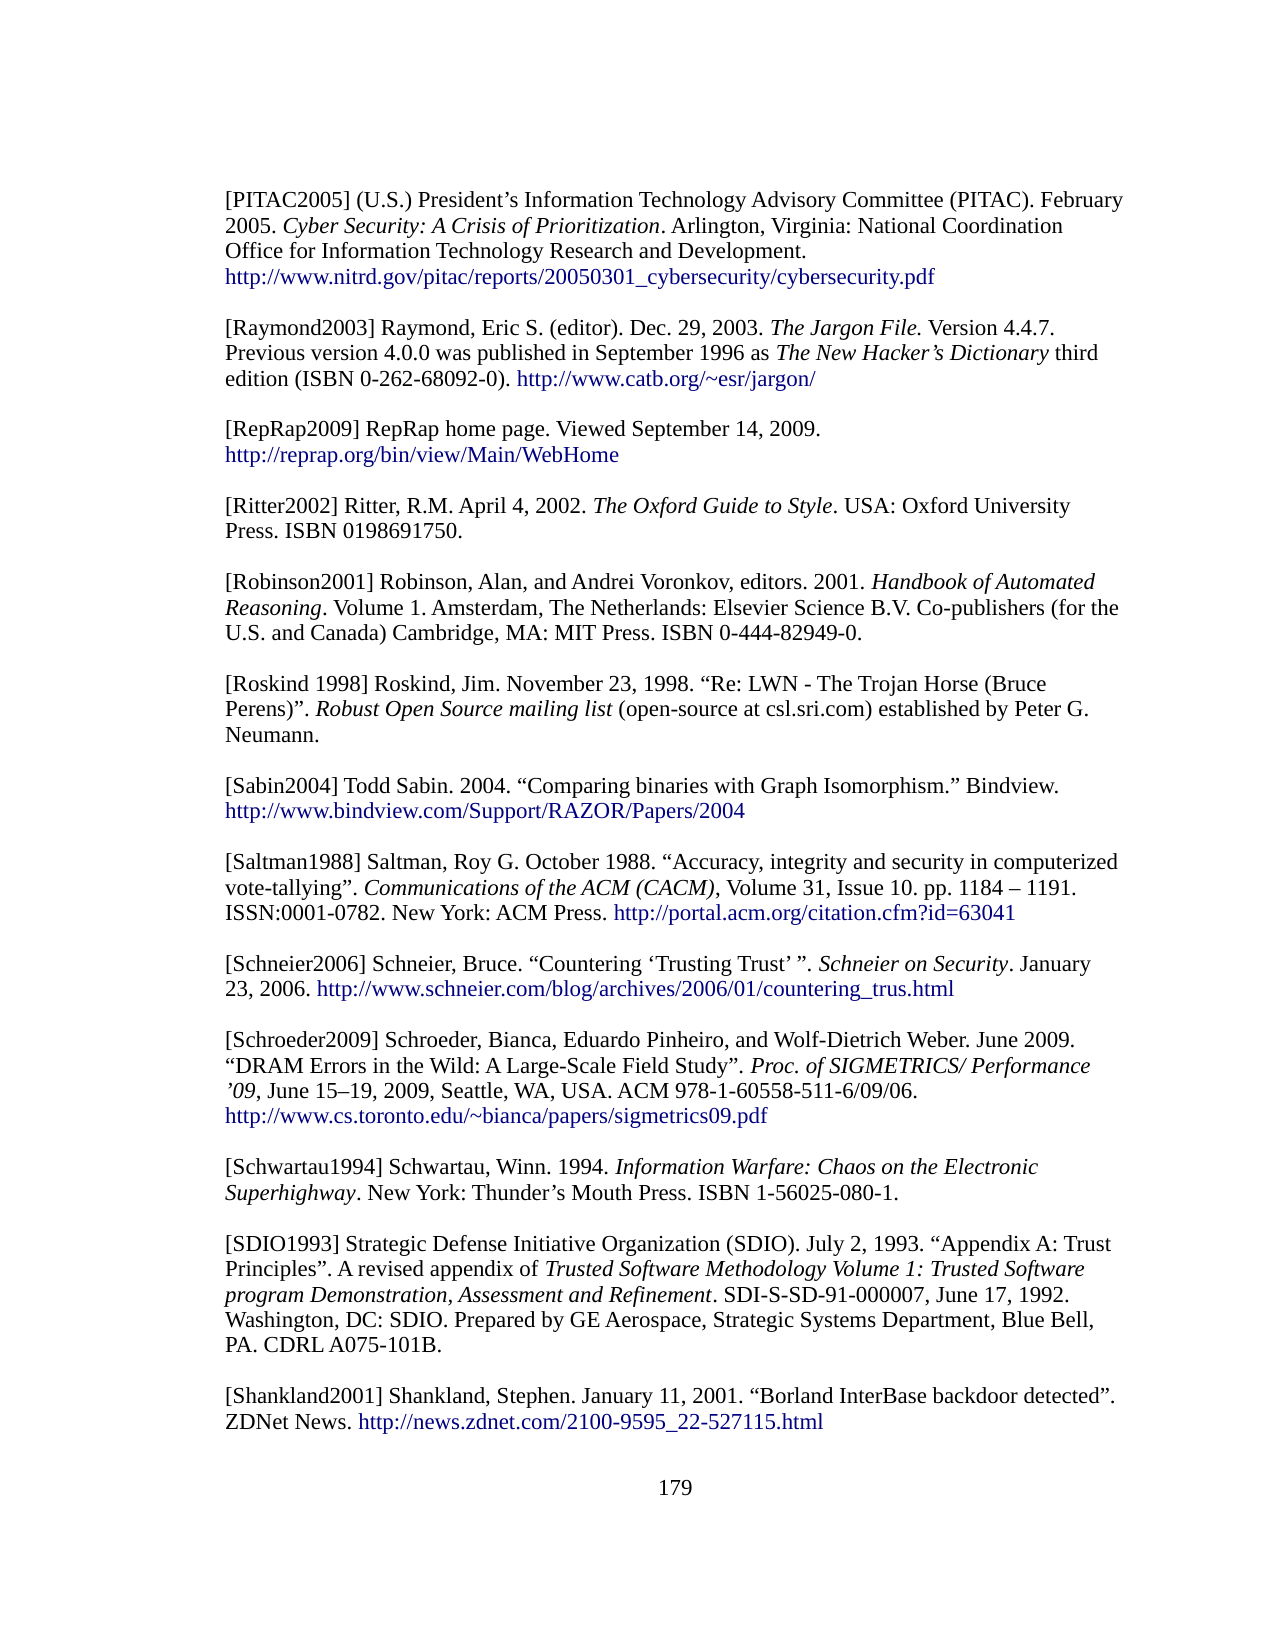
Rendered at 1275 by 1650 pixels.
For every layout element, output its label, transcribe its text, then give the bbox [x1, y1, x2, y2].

text [PITAC2005] (U.S.) President’s Information Technology Advisory Committee (PITAC). February 2005. Cyber Security: A Crisis of Prioritization. Arlington, Virginia: National Coordination Office for Information Technology Research and Development. http://www.nitrd.gov/pitac/reports/20050301_cybersecurity/cybersecurity.pdf [225, 187, 1125, 289]
text [Robinson2001] Robinson, Alan, and Andrei Voronkov, editors. 2001. Handbook of Automated Reasoning. Volume 1. Amsterdam, The Netherlands: Elsevier Science B.V. Co-publishers (for the U.S. and Canada) Cambridge, MA: MIT Press. ISBN 0-444-82949-0. [225, 569, 1125, 645]
text [Schroeder2009] Schroeder, Bianca, Eduardo Pinheiro, and Wolf-Dietrich Weber. June 2009. “DRAM Errors in the Wild: A Large-Scale Field Study”. Proc. of SIGMETRICS/ Performance ’09, June 15–19, 2009, Seattle, WA, USA. ACM 978-1-60558-511-6/09/06. http://www.cs.toronto.edu/~bianca/papers/sigmetrics09.pdf [225, 1027, 1125, 1129]
text [SDIO1993] Strategic Defense Initiative Organization (SDIO). July 2, 1993. “Appendix A: Trust Principles”. A revised appendix of Trusted Software Methodology Volume 1: Trusted Software program Demonstration, Assessment and Refinement. SDI-S-SD-91-000007, June 17, 1992. Washington, DC: SDIO. Prepared by GE Aerospace, Strategic Systems Department, Blue Bell, PA. CDRL A075-101B. [225, 1231, 1125, 1358]
text [Shankland2001] Shankland, Stephen. January 11, 2001. “Borland InterBase backdoor detected”. ZDNet News. http://news.zdnet.com/2100-9595_22-527115.html [225, 1383, 1125, 1434]
text [Schneier2006] Schneier, Bruce. “Countering ‘Trusting Trust’ ”. Schneier on Security. January 23, 2006. http://www.schneier.com/blog/archives/2006/01/countering_trus.html [225, 951, 1125, 1002]
text [Raymond2003] Raymond, Eric S. (editor). Dec. 29, 2003. The Jargon File. Version 4.4.7. Previous version 4.0.0 was published in September 1996 as The New Hacker’s Dictionary third edition (ISBN 0-262-68092-0). http://www.catb.org/~esr/jargon/ [225, 315, 1125, 391]
text [Sabin2004] Todd Sabin. 2004. “Comparing binaries with Graph Isomorphism.” Bindview. http://www.bindview.com/Support/RAZOR/Papers/2004 [225, 773, 1125, 823]
text [Schwartau1994] Schwartau, Winn. 1994. Information Warfare: Chaos on the Electronic Superhighway. New York: Thunder’s Mouth Press. ISBN 1-56025-080-1. [225, 1154, 1125, 1205]
text [Saltman1988] Saltman, Roy G. October 1988. “Accuracy, integrity and security in computerized vote-tallying”. Communications of the ACM (CACM), Volume 31, Issue 10. pp. 1184 – 1191. ISSN:0001-0782. New York: ACM Press. http://portal.acm.org/citation.cfm?id=63041 [225, 849, 1125, 925]
text [Ritter2002] Ritter, R.M. April 4, 2002. The Oxford Guide to Style. USA: Oxford University Press. ISBN 0198691750. [225, 493, 1125, 544]
text [Roskind 1998] Roskind, Jim. November 23, 1998. “Re: LWN - The Trojan Horse (Bruce Perens)”. Robust Open Source mailing list (open-source at csl.sri.com) established by Peter G. Neumann. [225, 671, 1125, 747]
text [RepRap2009] RepRap home page. Viewed September 14, 2009. http://reprap.org/bin/view/Main/WebHome [225, 416, 1125, 467]
